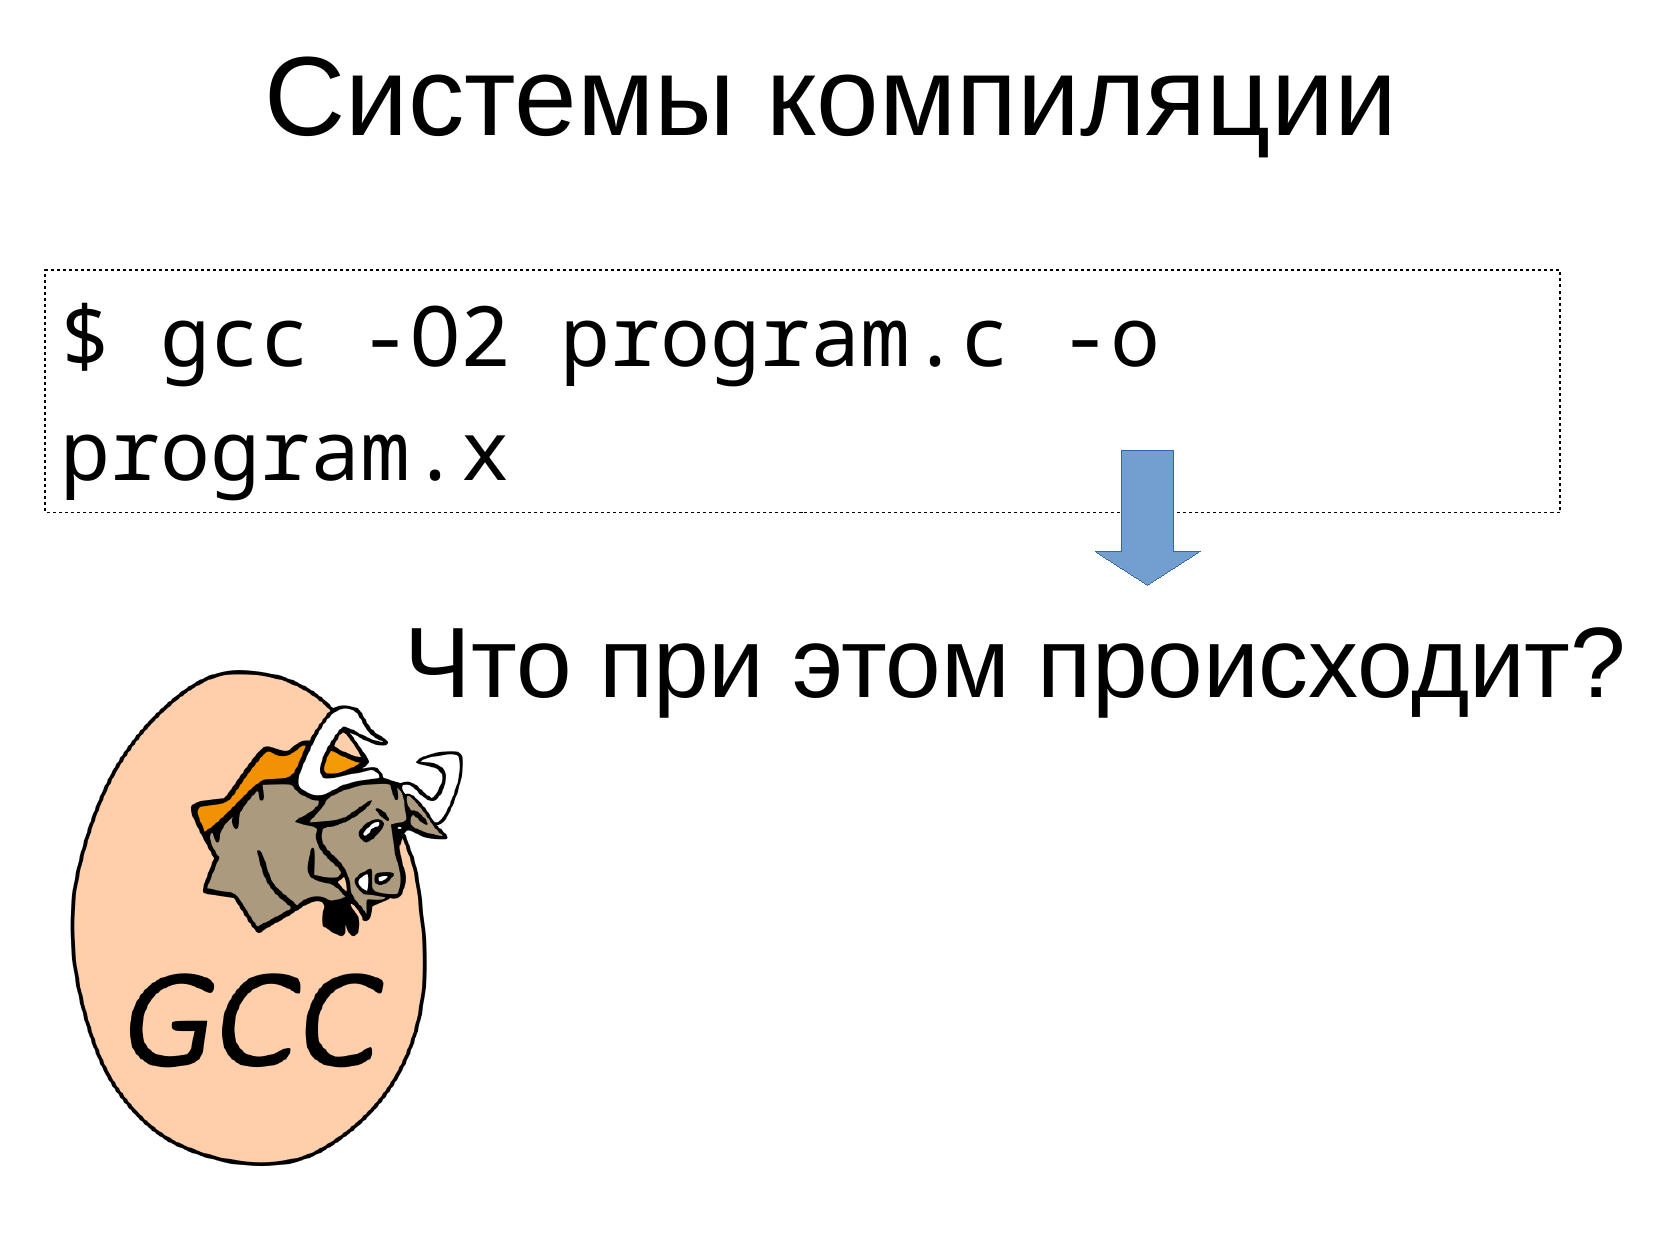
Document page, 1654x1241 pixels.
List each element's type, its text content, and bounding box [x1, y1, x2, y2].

title Системы компиляции [86, 33, 1576, 160]
picture [60, 663, 466, 1171]
text_box [1095, 450, 1201, 586]
text_box Что при этом происходит? [390, 600, 1651, 734]
text_box $ gcc -O2 program.c -o program.x [45, 270, 1561, 397]
